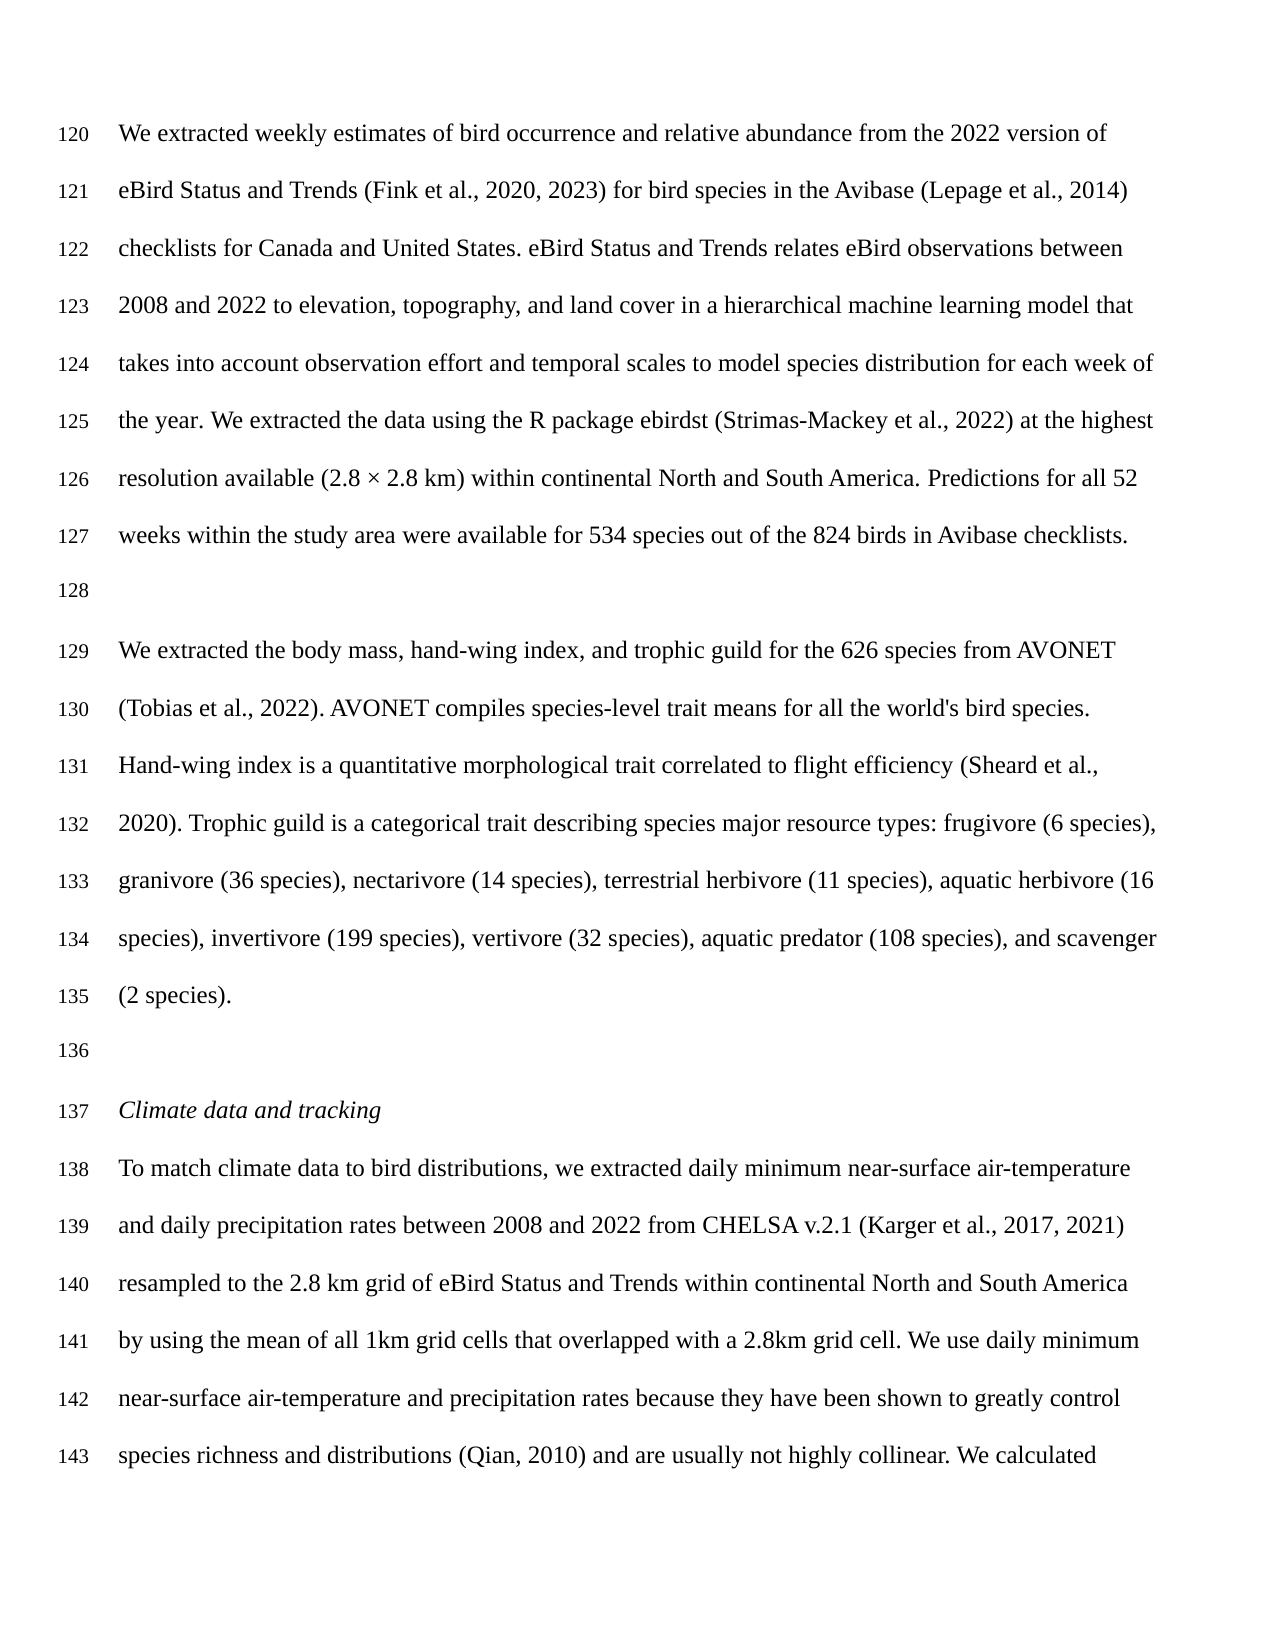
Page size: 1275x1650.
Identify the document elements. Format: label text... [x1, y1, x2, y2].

text We extracted the body mass, hand-wing index, and trophic guild for the 626 species from AVONET (Tobias et al., 2022). AVONET compiles species-level trait means for all the world's bird species. Hand-wing index is a quantitative morphological trait correlated to flight efficiency (Sheard et al., 2020). Trophic guild is a categorical trait describing species major resource types: frugivore (6 species), granivore (36 species), nectarivore (14 species), terrestrial herbivore (11 species), aquatic herbivore (16 species), invertivore (199 species), vertivore (32 species), aquatic predator (108 species), and scavenger (2 species). [118, 636, 1157, 1009]
text To match climate data to bird distributions, we extracted daily minimum near-surface air-temperature and daily precipitation rates between 2008 and 2022 from CHELSA v.2.1 (Karger et al., 2017, 2021) resampled to the 2.8 km grid of eBird Status and Trends within continental North and South America by using the mean of all 1km grid cells that overlapped with a 2.8km grid cell. We use daily minimum near-surface air-temperature and precipitation rates because they have been shown to greatly control species richness and distributions (Qian, 2010) and are usually not highly collinear. We calculated [118, 1153, 1157, 1469]
text Climate data and tracking [118, 1096, 1157, 1124]
text We extracted weekly estimates of bird occurrence and relative abundance from the 2022 version of eBird Status and Trends (Fink et al., 2020, 2023) for bird species in the Avibase (Lepage et al., 2014) checklists for Canada and United States. eBird Status and Trends relates eBird observations between 2008 and 2022 to elevation, topography, and land cover in a hierarchical machine learning model that takes into account observation effort and temporal scales to model species distribution for each week of the year. We extracted the data using the R package ebirdst (Strimas-Mackey et al., 2022) at the highest resolution available (2.8 × 2.8 km) within continental North and South America. Predictions for all 52 weeks within the study area were available for 534 species out of the 824 birds in Avibase checklists. [118, 118, 1157, 549]
